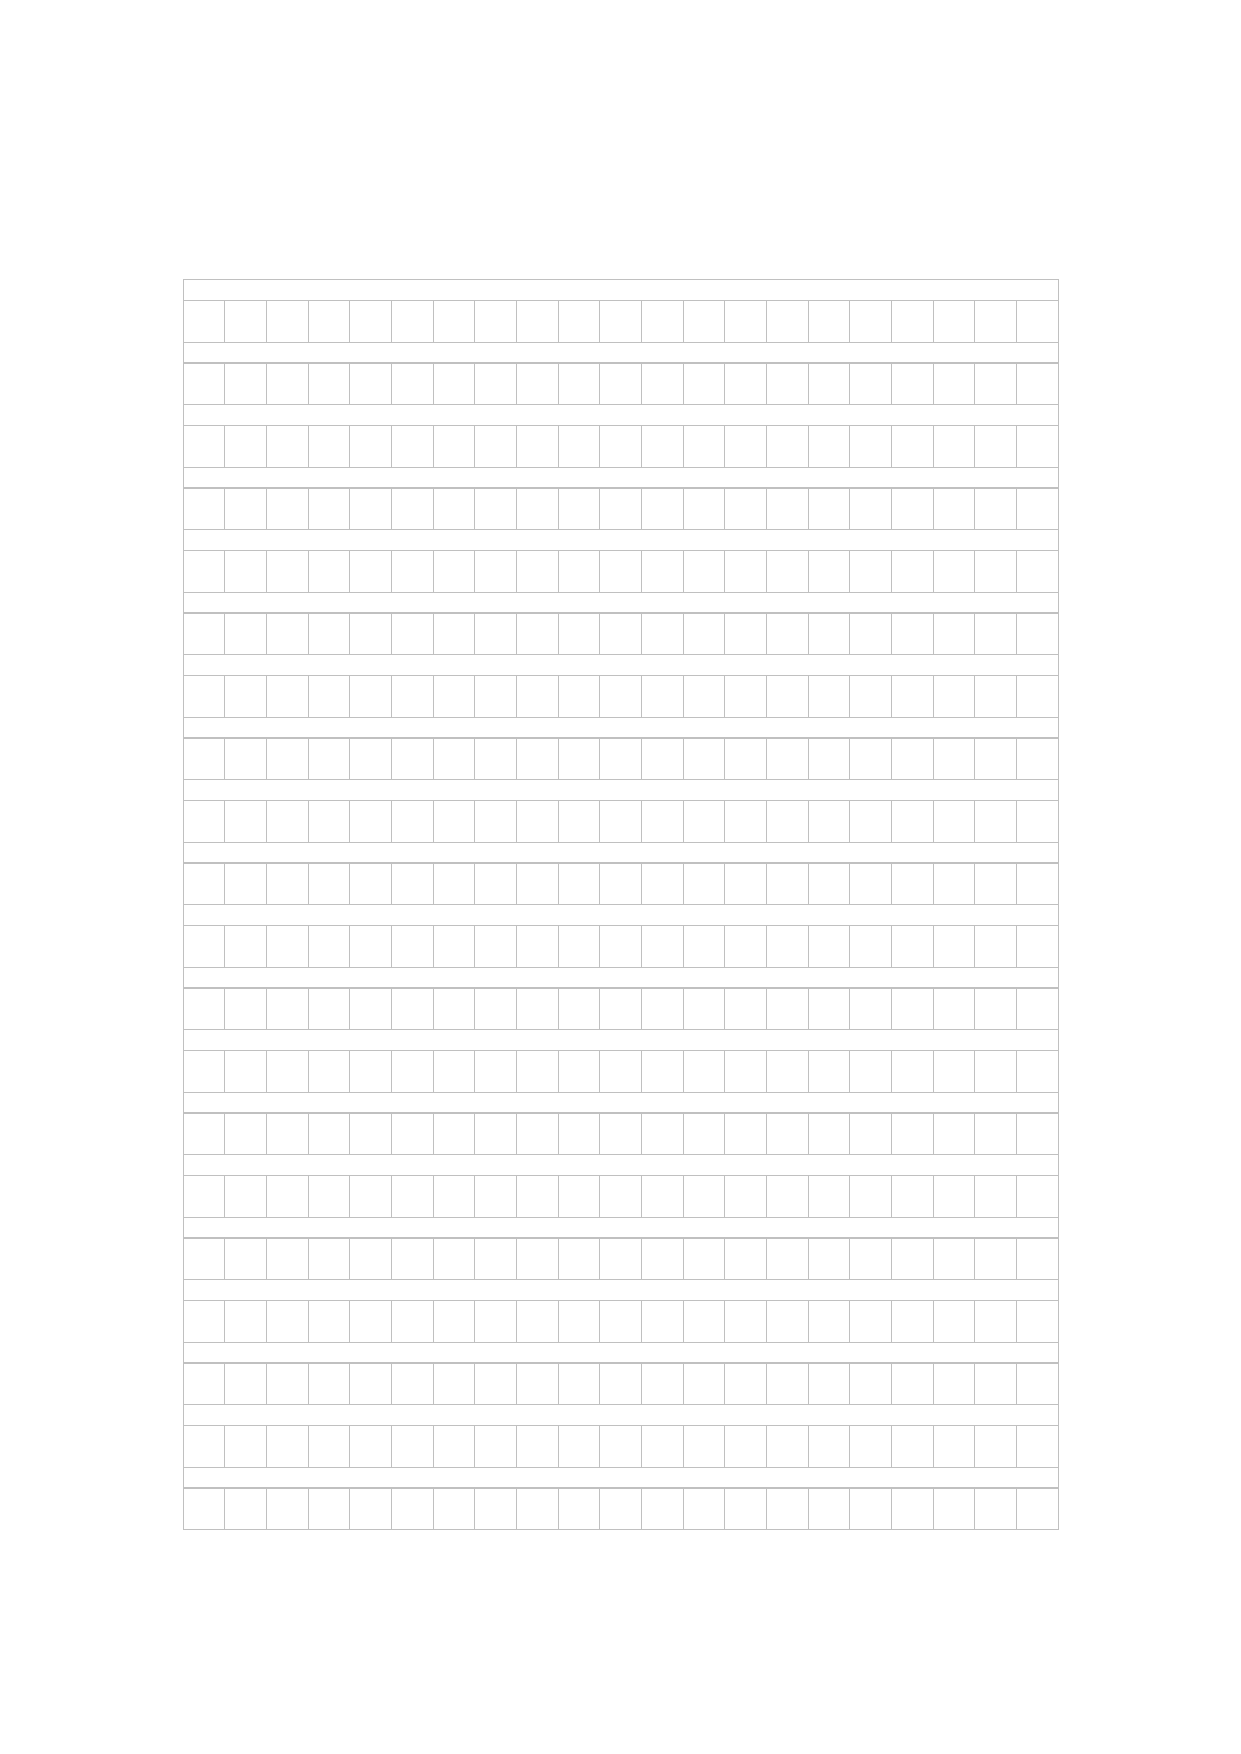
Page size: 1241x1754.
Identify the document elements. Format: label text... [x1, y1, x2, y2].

table_cell 奧地利投資環境簡介 Investment Guide to Austria 經濟部投資業務處編印 感謝駐奧地利代表處經濟組協助本書編撰 [184, 280, 1058, 300]
table_cell [850, 1301, 891, 1342]
table_cell [434, 1426, 474, 1467]
table_cell 奧地利投資環境簡介 Investment Guide to Austria 經濟部投資業務處編印 感謝駐奧地利代表處經濟組協助本書編撰 [559, 364, 599, 404]
table_cell [767, 989, 808, 1029]
table_cell [934, 926, 974, 967]
table_cell 奧地利投資環境簡介 Investment Guide to Austria 經濟部投資業務處編印 感謝駐奧地利代表處經濟組協助本書編撰 [809, 364, 849, 404]
table_cell 奧地利投資環境簡介 Investment Guide to Austria 經濟部投資業務處編印 感謝駐奧地利代表處經濟組協助本書編撰 [267, 364, 308, 404]
table_cell 奧地利投資環境簡介 Investment Guide to Austria 經濟部投資業務處編印 感謝駐奧地利代表處經濟組協助本書編撰 [934, 614, 974, 654]
table_cell 奧地利投資環境簡介 Investment Guide to Austria 經濟部投資業務處編印 感謝駐奧地利代表處經濟組協助本書編撰 [184, 364, 224, 404]
table_cell [350, 1239, 391, 1279]
table_cell [350, 989, 391, 1029]
table_cell 奧地利投資環境簡介 Investment Guide to Austria 經濟部投資業務處編印 感謝駐奧地利代表處經濟組協助本書編撰 [975, 364, 1016, 404]
table_cell [517, 989, 558, 1029]
table_cell [559, 1051, 599, 1092]
table_cell [934, 1114, 974, 1154]
table_cell 奧地利投資環境簡介 Investment Guide to Austria 經濟部投資業務處編印 感謝駐奧地利代表處經濟組協助本書編撰 [267, 614, 308, 654]
table_cell [392, 801, 433, 842]
table_cell [559, 1176, 599, 1217]
table_cell [184, 1405, 1058, 1425]
table_cell 奧地利投資環境簡介 Investment Guide to Austria 經濟部投資業務處編印 感謝駐奧地利代表處經濟組協助本書編撰 [184, 593, 1058, 612]
table_cell [267, 1176, 308, 1217]
table_cell [1017, 1364, 1058, 1404]
table_cell [850, 801, 891, 842]
table_cell 奧地利投資環境簡介 Investment Guide to Austria 經濟部投資業務處編印 感謝駐奧地利代表處經濟組協助本書編撰 [725, 301, 766, 342]
table_cell [350, 801, 391, 842]
table_cell [600, 1426, 641, 1467]
table_cell 奧地利投資環境簡介 Investment Guide to Austria 經濟部投資業務處編印 感謝駐奧地利代表處經濟組協助本書編撰 [1017, 614, 1058, 654]
table_cell 奧地利投資環境簡介 Investment Guide to Austria 經濟部投資業務處編印 感謝駐奧地利代表處經濟組協助本書編撰 [684, 301, 724, 342]
table_cell [1017, 989, 1058, 1029]
table_cell [184, 843, 1058, 862]
table_cell [392, 1426, 433, 1467]
table_cell [809, 926, 849, 967]
table_cell 奧地利投資環境簡介 Investment Guide to Austria 經濟部投資業務處編印 感謝駐奧地利代表處經濟組協助本書編撰 [434, 301, 474, 342]
table_cell [225, 989, 266, 1029]
table_cell [684, 864, 724, 904]
table_cell [600, 1176, 641, 1217]
table_cell 奧地利投資環境簡介 Investment Guide to Austria 經濟部投資業務處編印 感謝駐奧地利代表處經濟組協助本書編撰 [975, 426, 1016, 467]
table_cell [434, 1239, 474, 1279]
table_cell [434, 1051, 474, 1092]
table_cell [725, 739, 766, 779]
table_cell 奧地利投資環境簡介 Investment Guide to Austria 經濟部投資業務處編印 感謝駐奧地利代表處經濟組協助本書編撰 [350, 301, 391, 342]
table_cell [184, 655, 1058, 675]
table_cell [225, 1426, 266, 1467]
table_cell [184, 1176, 224, 1217]
table_cell 奧地利投資環境簡介 Investment Guide to Austria 經濟部投資業務處編印 感謝駐奧地利代表處經濟組協助本書編撰 [113, 279, 183, 654]
table_cell [517, 1176, 558, 1217]
table_cell [684, 1176, 724, 1217]
table_cell 奧地利投資環境簡介 Investment Guide to Austria 經濟部投資業務處編印 感謝駐奧地利代表處經濟組協助本書編撰 [350, 364, 391, 404]
table_cell 奧地利投資環境簡介 Investment Guide to Austria 經濟部投資業務處編印 感謝駐奧地利代表處經濟組協助本書編撰 [184, 530, 1058, 550]
table_cell [184, 1051, 224, 1092]
table_cell 奧地利投資環境簡介 Investment Guide to Austria 經濟部投資業務處編印 感謝駐奧地利代表處經濟組協助本書編撰 [934, 551, 974, 592]
table_cell [475, 676, 516, 717]
table_cell [434, 801, 474, 842]
table_cell 奧地利投資環境簡介 Investment Guide to Austria 經濟部投資業務處編印 感謝駐奧地利代表處經濟組協助本書編撰 [517, 551, 558, 592]
table_cell 奧地利投資環境簡介 Investment Guide to Austria 經濟部投資業務處編印 感謝駐奧地利代表處經濟組協助本書編撰 [559, 551, 599, 592]
table_cell 奧地利投資環境簡介 Investment Guide to Austria 經濟部投資業務處編印 感謝駐奧地利代表處經濟組協助本書編撰 [350, 551, 391, 592]
table_cell [850, 1114, 891, 1154]
table_cell 奧地利投資環境簡介 Investment Guide to Austria 經濟部投資業務處編印 感謝駐奧地利代表處經濟組協助本書編撰 [392, 364, 433, 404]
table_cell 奧地利投資環境簡介 Investment Guide to Austria 經濟部投資業務處編印 感謝駐奧地利代表處經濟組協助本書編撰 [350, 489, 391, 529]
table_cell [559, 1426, 599, 1467]
table_cell [600, 801, 641, 842]
table_cell [767, 739, 808, 779]
table_cell 奧地利投資環境簡介 Investment Guide to Austria 經濟部投資業務處編印 感謝駐奧地利代表處經濟組協助本書編撰 [517, 301, 558, 342]
table_cell [892, 1051, 933, 1092]
table_cell [684, 1364, 724, 1404]
table_cell [934, 1426, 974, 1467]
table_cell [350, 1364, 391, 1404]
table_cell [517, 1051, 558, 1092]
table_cell [975, 801, 1016, 842]
table_cell [642, 801, 683, 842]
table_cell 奧地利投資環境簡介 Investment Guide to Austria 經濟部投資業務處編印 感謝駐奧地利代表處經濟組協助本書編撰 [1017, 364, 1058, 404]
table_cell 奧地利投資環境簡介 Investment Guide to Austria 經濟部投資業務處編印 感謝駐奧地利代表處經濟組協助本書編撰 [225, 301, 266, 342]
table_cell [392, 1364, 433, 1404]
table_cell 奧地利投資環境簡介 Investment Guide to Austria 經濟部投資業務處編印 感謝駐奧地利代表處經濟組協助本書編撰 [934, 301, 974, 342]
table_cell [184, 926, 224, 967]
table_cell 奧地利投資環境簡介 Investment Guide to Austria 經濟部投資業務處編印 感謝駐奧地利代表處經濟組協助本書編撰 [809, 551, 849, 592]
table_cell 奧地利投資環境簡介 Investment Guide to Austria 經濟部投資業務處編印 感謝駐奧地利代表處經濟組協助本書編撰 [725, 614, 766, 654]
table_cell 奧地利投資環境簡介 Investment Guide to Austria 經濟部投資業務處編印 感謝駐奧地利代表處經濟組協助本書編撰 [809, 426, 849, 467]
table_cell [809, 1364, 849, 1404]
table_cell [767, 926, 808, 967]
table_cell [725, 1301, 766, 1342]
table_cell [809, 1051, 849, 1092]
table_cell [767, 1239, 808, 1279]
table_cell [809, 1114, 849, 1154]
table_cell [767, 1426, 808, 1467]
table_cell 奧地利投資環境簡介 Investment Guide to Austria 經濟部投資業務處編印 感謝駐奧地利代表處經濟組協助本書編撰 [684, 614, 724, 654]
table_cell [850, 1051, 891, 1092]
table_cell 奧地利投資環境簡介 Investment Guide to Austria 經濟部投資業務處編印 感謝駐奧地利代表處經濟組協助本書編撰 [309, 364, 349, 404]
table_cell [475, 1426, 516, 1467]
table_cell [475, 739, 516, 779]
table_cell [475, 1364, 516, 1404]
table_cell [892, 739, 933, 779]
table_cell [309, 1114, 349, 1154]
table_cell 奧地利投資環境簡介 Investment Guide to Austria 經濟部投資業務處編印 感謝駐奧地利代表處經濟組協助本書編撰 [267, 489, 308, 529]
table_cell [517, 1114, 558, 1154]
table_cell [350, 1301, 391, 1342]
table_cell [309, 1301, 349, 1342]
table_cell [725, 864, 766, 904]
table_cell [184, 1280, 1058, 1300]
table_cell [559, 801, 599, 842]
table_cell [184, 1093, 1058, 1112]
table_cell [767, 1364, 808, 1404]
table_cell [684, 1239, 724, 1279]
table_cell [475, 1301, 516, 1342]
table_cell [892, 676, 933, 717]
table_cell [1017, 1176, 1058, 1217]
table_cell 奧地利投資環境簡介 Investment Guide to Austria 經濟部投資業務處編印 感謝駐奧地利代表處經濟組協助本書編撰 [850, 426, 891, 467]
table_cell [892, 1114, 933, 1154]
table_cell [475, 864, 516, 904]
table_cell 奧地利投資環境簡介 Investment Guide to Austria 經濟部投資業務處編印 感謝駐奧地利代表處經濟組協助本書編撰 [684, 551, 724, 592]
table_cell [934, 676, 974, 717]
table_cell [684, 801, 724, 842]
table_cell [225, 739, 266, 779]
table_cell 奧地利投資環境簡介 Investment Guide to Austria 經濟部投資業務處編印 感謝駐奧地利代表處經濟組協助本書編撰 [725, 364, 766, 404]
table_cell 奧地利投資環境簡介 Investment Guide to Austria 經濟部投資業務處編印 感謝駐奧地利代表處經濟組協助本書編撰 [350, 426, 391, 467]
table_cell [850, 739, 891, 779]
table_cell [975, 739, 1016, 779]
table_cell [684, 1301, 724, 1342]
table_cell [1017, 1426, 1058, 1467]
table_cell [684, 739, 724, 779]
table_cell [975, 1301, 1016, 1342]
table_cell [684, 676, 724, 717]
table_cell [517, 739, 558, 779]
table_cell 奧地利投資環境簡介 Investment Guide to Austria 經濟部投資業務處編印 感謝駐奧地利代表處經濟組協助本書編撰 [809, 301, 849, 342]
table_cell 奧地利投資環境簡介 Investment Guide to Austria 經濟部投資業務處編印 感謝駐奧地利代表處經濟組協助本書編撰 [225, 364, 266, 404]
table_cell [309, 1176, 349, 1217]
table_cell 奧地利投資環境簡介 Investment Guide to Austria 經濟部投資業務處編印 感謝駐奧地利代表處經濟組協助本書編撰 [850, 551, 891, 592]
table_cell [184, 1426, 224, 1467]
table_cell 奧地利投資環境簡介 Investment Guide to Austria 經濟部投資業務處編印 感謝駐奧地利代表處經濟組協助本書編撰 [434, 426, 474, 467]
table_cell [642, 1114, 683, 1154]
table_cell 奧地利投資環境簡介 Investment Guide to Austria 經濟部投資業務處編印 感謝駐奧地利代表處經濟組協助本書編撰 [475, 426, 516, 467]
table_cell [934, 1176, 974, 1217]
table_cell [517, 926, 558, 967]
table_cell 奧地利投資環境簡介 Investment Guide to Austria 經濟部投資業務處編印 感謝駐奧地利代表處經濟組協助本書編撰 [600, 301, 641, 342]
table_cell 奧地利投資環境簡介 Investment Guide to Austria 經濟部投資業務處編印 感謝駐奧地利代表處經濟組協助本書編撰 [600, 614, 641, 654]
table_cell [267, 926, 308, 967]
table_cell [642, 1176, 683, 1217]
table_cell [350, 1114, 391, 1154]
table_cell 奧地利投資環境簡介 Investment Guide to Austria 經濟部投資業務處編印 感謝駐奧地利代表處經濟組協助本書編撰 [1017, 426, 1058, 467]
table_cell [559, 1301, 599, 1342]
table_cell [767, 1051, 808, 1092]
table_cell [225, 1301, 266, 1342]
table_cell [892, 1364, 933, 1404]
table_cell 奧地利投資環境簡介 Investment Guide to Austria 經濟部投資業務處編印 感謝駐奧地利代表處經濟組協助本書編撰 [809, 614, 849, 654]
table_cell 奧地利投資環境簡介 Investment Guide to Austria 經濟部投資業務處編印 感謝駐奧地利代表處經濟組協助本書編撰 [1017, 551, 1058, 592]
table_cell [850, 1364, 891, 1404]
table_cell [767, 1301, 808, 1342]
table_cell 奧地利投資環境簡介 Investment Guide to Austria 經濟部投資業務處編印 感謝駐奧地利代表處經濟組協助本書編撰 [475, 614, 516, 654]
table_cell [392, 1239, 433, 1279]
table_cell [517, 1301, 558, 1342]
table_cell [767, 864, 808, 904]
table_cell [975, 1364, 1016, 1404]
table_cell 奧地利投資環境簡介 Investment Guide to Austria 經濟部投資業務處編印 感謝駐奧地利代表處經濟組協助本書編撰 [767, 301, 808, 342]
table_cell [350, 739, 391, 779]
table_cell [934, 739, 974, 779]
table_cell [559, 989, 599, 1029]
table_cell [559, 1239, 599, 1279]
table_cell 奧地利投資環境簡介 Investment Guide to Austria 經濟部投資業務處編印 感謝駐奧地利代表處經濟組協助本書編撰 [475, 364, 516, 404]
table_cell [309, 989, 349, 1029]
table_cell [559, 864, 599, 904]
table_cell [767, 1176, 808, 1217]
table_cell 奧地利投資環境簡介 Investment Guide to Austria 經濟部投資業務處編印 感謝駐奧地利代表處經濟組協助本書編撰 [517, 364, 558, 404]
table_cell [1017, 1051, 1058, 1092]
table_cell 奧地利投資環境簡介 Investment Guide to Austria 經濟部投資業務處編印 感謝駐奧地利代表處經濟組協助本書編撰 [767, 614, 808, 654]
table_cell [350, 1051, 391, 1092]
table_cell [684, 1114, 724, 1154]
table_cell [184, 1343, 1058, 1362]
table_cell 奧地利投資環境簡介 Investment Guide to Austria 經濟部投資業務處編印 感謝駐奧地利代表處經濟組協助本書編撰 [309, 614, 349, 654]
table_cell 奧地利投資環境簡介 Investment Guide to Austria 經濟部投資業務處編印 感謝駐奧地利代表處經濟組協助本書編撰 [975, 489, 1016, 529]
table_cell [809, 1426, 849, 1467]
table_cell [975, 1114, 1016, 1154]
table_cell 奧地利投資環境簡介 Investment Guide to Austria 經濟部投資業務處編印 感謝駐奧地利代表處經濟組協助本書編撰 [1017, 301, 1058, 342]
table_cell 奧地利投資環境簡介 Investment Guide to Austria 經濟部投資業務處編印 感謝駐奧地利代表處經濟組協助本書編撰 [434, 614, 474, 654]
table_cell [892, 989, 933, 1029]
table_cell 奧地利投資環境簡介 Investment Guide to Austria 經濟部投資業務處編印 感謝駐奧地利代表處經濟組協助本書編撰 [475, 489, 516, 529]
table_cell [517, 864, 558, 904]
table_cell [475, 1239, 516, 1279]
table_cell 奧地利投資環境簡介 Investment Guide to Austria 經濟部投資業務處編印 感謝駐奧地利代表處經濟組協助本書編撰 [642, 426, 683, 467]
table_cell 奧地利投資環境簡介 Investment Guide to Austria 經濟部投資業務處編印 感謝駐奧地利代表處經濟組協助本書編撰 [642, 489, 683, 529]
table_cell [559, 1114, 599, 1154]
table_cell [600, 989, 641, 1029]
table_cell [225, 1051, 266, 1092]
table_cell [434, 1364, 474, 1404]
table_cell 奧地利投資環境簡介 Investment Guide to Austria 經濟部投資業務處編印 感謝駐奧地利代表處經濟組協助本書編撰 [559, 614, 599, 654]
table_cell [975, 1051, 1016, 1092]
table_cell 奧地利投資環境簡介 Investment Guide to Austria 經濟部投資業務處編印 感謝駐奧地利代表處經濟組協助本書編撰 [850, 364, 891, 404]
table_cell [934, 801, 974, 842]
table_cell 奧地利投資環境簡介 Investment Guide to Austria 經濟部投資業務處編印 感謝駐奧地利代表處經濟組協助本書編撰 [434, 489, 474, 529]
table_cell [850, 1239, 891, 1279]
table_cell [309, 864, 349, 904]
table_cell 奧地利投資環境簡介 Investment Guide to Austria 經濟部投資業務處編印 感謝駐奧地利代表處經濟組協助本書編撰 [1017, 489, 1058, 529]
table_cell [475, 1051, 516, 1092]
table_cell [309, 801, 349, 842]
table_cell [225, 1364, 266, 1404]
table_cell [350, 676, 391, 717]
table_cell [975, 1239, 1016, 1279]
table_cell [225, 864, 266, 904]
table_cell [392, 1114, 433, 1154]
table_cell [225, 801, 266, 842]
table_cell [642, 676, 683, 717]
table_cell 奧地利投資環境簡介 Investment Guide to Austria 經濟部投資業務處編印 感謝駐奧地利代表處經濟組協助本書編撰 [934, 364, 974, 404]
table_cell [1017, 1301, 1058, 1342]
table_cell 奧地利投資環境簡介 Investment Guide to Austria 經濟部投資業務處編印 感謝駐奧地利代表處經濟組協助本書編撰 [725, 426, 766, 467]
table_cell [934, 1239, 974, 1279]
table_cell [392, 676, 433, 717]
table_cell 奧地利投資環境簡介 Investment Guide to Austria 經濟部投資業務處編印 感謝駐奧地利代表處經濟組協助本書編撰 [975, 551, 1016, 592]
table_cell 奧地利投資環境簡介 Investment Guide to Austria 經濟部投資業務處編印 感謝駐奧地利代表處經濟組協助本書編撰 [975, 301, 1016, 342]
table_cell 奧地利投資環境簡介 Investment Guide to Austria 經濟部投資業務處編印 感謝駐奧地利代表處經濟組協助本書編撰 [642, 551, 683, 592]
table_cell [184, 905, 1058, 925]
table_cell 奧地利投資環境簡介 Investment Guide to Austria 經濟部投資業務處編印 感謝駐奧地利代表處經濟組協助本書編撰 [684, 489, 724, 529]
table_cell [684, 926, 724, 967]
table_cell [642, 1426, 683, 1467]
table_cell 奧地利投資環境簡介 Investment Guide to Austria 經濟部投資業務處編印 感謝駐奧地利代表處經濟組協助本書編撰 [225, 614, 266, 654]
table_cell [350, 1176, 391, 1217]
table_cell 奧地利投資環境簡介 Investment Guide to Austria 經濟部投資業務處編印 感謝駐奧地利代表處經濟組協助本書編撰 [892, 426, 933, 467]
table_cell [600, 1364, 641, 1404]
table_cell [267, 1114, 308, 1154]
table_cell 奧地利投資環境簡介 Investment Guide to Austria 經濟部投資業務處編印 感謝駐奧地利代表處經濟組協助本書編撰 [684, 364, 724, 404]
table_cell [267, 739, 308, 779]
table_cell [184, 1468, 1058, 1487]
table_cell 奧地利投資環境簡介 Investment Guide to Austria 經濟部投資業務處編印 感謝駐奧地利代表處經濟組協助本書編撰 [892, 551, 933, 592]
table_cell 奧地利投資環境簡介 Investment Guide to Austria 經濟部投資業務處編印 感謝駐奧地利代表處經濟組協助本書編撰 [184, 551, 224, 592]
table_cell [850, 1426, 891, 1467]
table_cell [600, 926, 641, 967]
table_cell [600, 676, 641, 717]
table_cell 奧地利投資環境簡介 Investment Guide to Austria 經濟部投資業務處編印 感謝駐奧地利代表處經濟組協助本書編撰 [309, 426, 349, 467]
table_cell [975, 1426, 1016, 1467]
table_cell [517, 676, 558, 717]
table_cell [1017, 1239, 1058, 1279]
table_cell [392, 1301, 433, 1342]
table_cell 奧地利投資環境簡介 Investment Guide to Austria 經濟部投資業務處編印 感謝駐奧地利代表處經濟組協助本書編撰 [184, 614, 224, 654]
table_cell [767, 801, 808, 842]
table_cell 奧地利投資環境簡介 Investment Guide to Austria 經濟部投資業務處編印 感謝駐奧地利代表處經濟組協助本書編撰 [850, 614, 891, 654]
table_cell [392, 864, 433, 904]
table_cell [1017, 801, 1058, 842]
table_cell [642, 1239, 683, 1279]
table_cell [642, 1301, 683, 1342]
table_cell [434, 1176, 474, 1217]
table_cell [309, 1364, 349, 1404]
table_cell [517, 801, 558, 842]
table_cell [725, 926, 766, 967]
table_cell [559, 739, 599, 779]
table_cell [975, 676, 1016, 717]
table_cell [850, 1176, 891, 1217]
table_cell 奧地利投資環境簡介 Investment Guide to Austria 經濟部投資業務處編印 感謝駐奧地利代表處經濟組協助本書編撰 [725, 551, 766, 592]
table_cell [600, 864, 641, 904]
table_cell 奧地利投資環境簡介 Investment Guide to Austria 經濟部投資業務處編印 感謝駐奧地利代表處經濟組協助本書編撰 [642, 614, 683, 654]
table_cell [184, 864, 224, 904]
table_cell [642, 926, 683, 967]
table_cell [934, 1364, 974, 1404]
table_cell [809, 739, 849, 779]
table_cell 奧地利投資環境簡介 Investment Guide to Austria 經濟部投資業務處編印 感謝駐奧地利代表處經濟組協助本書編撰 [892, 614, 933, 654]
table_cell [392, 1051, 433, 1092]
table_cell [113, 654, 183, 1491]
table_cell [350, 864, 391, 904]
table_cell 奧地利投資環境簡介 Investment Guide to Austria 經濟部投資業務處編印 感謝駐奧地利代表處經濟組協助本書編撰 [392, 489, 433, 529]
table_cell [809, 801, 849, 842]
table_cell 奧地利投資環境簡介 Investment Guide to Austria 經濟部投資業務處編印 感謝駐奧地利代表處經濟組協助本書編撰 [600, 551, 641, 592]
table_cell 奧地利投資環境簡介 Investment Guide to Austria 經濟部投資業務處編印 感謝駐奧地利代表處經濟組協助本書編撰 [809, 489, 849, 529]
table_cell [1017, 676, 1058, 717]
table_cell 奧地利投資環境簡介 Investment Guide to Austria 經濟部投資業務處編印 感謝駐奧地利代表處經濟組協助本書編撰 [850, 489, 891, 529]
table_cell 奧地利投資環境簡介 Investment Guide to Austria 經濟部投資業務處編印 感謝駐奧地利代表處經濟組協助本書編撰 [767, 489, 808, 529]
table_cell [225, 1239, 266, 1279]
table_cell [809, 1301, 849, 1342]
table_cell 奧地利投資環境簡介 Investment Guide to Austria 經濟部投資業務處編印 感謝駐奧地利代表處經濟組協助本書編撰 [600, 364, 641, 404]
table_cell [934, 1051, 974, 1092]
table_cell [642, 1364, 683, 1404]
table_cell [934, 989, 974, 1029]
table_cell [184, 718, 1058, 737]
table_cell [600, 1114, 641, 1154]
table_cell [184, 801, 224, 842]
table_cell [975, 926, 1016, 967]
table_cell [684, 989, 724, 1029]
table_cell [684, 1051, 724, 1092]
table_cell 奧地利投資環境簡介 Investment Guide to Austria 經濟部投資業務處編印 感謝駐奧地利代表處經濟組協助本書編撰 [892, 489, 933, 529]
table_cell 奧地利投資環境簡介 Investment Guide to Austria 經濟部投資業務處編印 感謝駐奧地利代表處經濟組協助本書編撰 [725, 489, 766, 529]
table_cell 奧地利投資環境簡介 Investment Guide to Austria 經濟部投資業務處編印 感謝駐奧地利代表處經濟組協助本書編撰 [225, 489, 266, 529]
table_cell [309, 739, 349, 779]
table_cell [184, 1114, 224, 1154]
table_cell [184, 1364, 224, 1404]
table_cell [225, 1114, 266, 1154]
table_cell [434, 926, 474, 967]
table_cell 奧地利投資環境簡介 Investment Guide to Austria 經濟部投資業務處編印 感謝駐奧地利代表處經濟組協助本書編撰 [517, 426, 558, 467]
table_cell 奧地利投資環境簡介 Investment Guide to Austria 經濟部投資業務處編印 感謝駐奧地利代表處經濟組協助本書編撰 [475, 551, 516, 592]
table_cell [892, 1301, 933, 1342]
table_cell [225, 926, 266, 967]
table_cell [1017, 1114, 1058, 1154]
table_cell 奧地利投資環境簡介 Investment Guide to Austria 經濟部投資業務處編印 感謝駐奧地利代表處經濟組協助本書編撰 [934, 426, 974, 467]
table_cell [184, 1218, 1058, 1237]
table_cell [850, 676, 891, 717]
table_cell [725, 1364, 766, 1404]
table_cell [434, 739, 474, 779]
table_cell [434, 864, 474, 904]
table_cell [475, 801, 516, 842]
table_cell [725, 1239, 766, 1279]
table_cell [809, 864, 849, 904]
table_cell [392, 926, 433, 967]
table_cell 奧地利投資環境簡介 Investment Guide to Austria 經濟部投資業務處編印 感謝駐奧地利代表處經濟組協助本書編撰 [892, 364, 933, 404]
table_cell [1059, 654, 1128, 1491]
table_cell [475, 989, 516, 1029]
table_cell [350, 926, 391, 967]
table_cell 奧地利投資環境簡介 Investment Guide to Austria 經濟部投資業務處編印 感謝駐奧地利代表處經濟組協助本書編撰 [767, 364, 808, 404]
table_cell 奧地利投資環境簡介 Investment Guide to Austria 經濟部投資業務處編印 感謝駐奧地利代表處經濟組協助本書編撰 [850, 301, 891, 342]
table_cell 奧地利投資環境簡介 Investment Guide to Austria 經濟部投資業務處編印 感謝駐奧地利代表處經濟組協助本書編撰 [392, 551, 433, 592]
table_cell 奧地利投資環境簡介 Investment Guide to Austria 經濟部投資業務處編印 感謝駐奧地利代表處經濟組協助本書編撰 [434, 551, 474, 592]
table_cell [184, 968, 1058, 987]
table_cell [309, 1239, 349, 1279]
table_cell [225, 1176, 266, 1217]
table_cell [559, 926, 599, 967]
table_cell [725, 1114, 766, 1154]
table_cell 奧地利投資環境簡介 Investment Guide to Austria 經濟部投資業務處編印 感謝駐奧地利代表處經濟組協助本書編撰 [184, 489, 224, 529]
table_cell [1017, 864, 1058, 904]
table_cell [684, 1426, 724, 1467]
table_cell [892, 801, 933, 842]
table_cell [642, 989, 683, 1029]
table_cell [392, 1176, 433, 1217]
table_cell 奧地利投資環境簡介 Investment Guide to Austria 經濟部投資業務處編印 感謝駐奧地利代表處經濟組協助本書編撰 [475, 301, 516, 342]
table_cell [184, 1155, 1058, 1175]
table_cell [267, 1426, 308, 1467]
table_cell 奧地利投資環境簡介 Investment Guide to Austria 經濟部投資業務處編印 感謝駐奧地利代表處經濟組協助本書編撰 [184, 343, 1058, 362]
table_cell [559, 1364, 599, 1404]
table_cell 奧地利投資環境簡介 Investment Guide to Austria 經濟部投資業務處編印 感謝駐奧地利代表處經濟組協助本書編撰 [392, 426, 433, 467]
table_cell [309, 1426, 349, 1467]
table_cell [767, 1114, 808, 1154]
table_cell [1017, 926, 1058, 967]
table_cell [267, 1239, 308, 1279]
table_cell [642, 739, 683, 779]
table_cell 奧地利投資環境簡介 Investment Guide to Austria 經濟部投資業務處編印 感謝駐奧地利代表處經濟組協助本書編撰 [184, 468, 1058, 487]
table_cell [517, 1426, 558, 1467]
table_cell 奧地利投資環境簡介 Investment Guide to Austria 經濟部投資業務處編印 感謝駐奧地利代表處經濟組協助本書編撰 [1059, 279, 1128, 654]
table_cell [517, 1364, 558, 1404]
table_cell [642, 864, 683, 904]
table_cell [184, 676, 224, 717]
table_cell 奧地利投資環境簡介 Investment Guide to Austria 經濟部投資業務處編印 感謝駐奧地利代表處經濟組協助本書編撰 [434, 364, 474, 404]
table_cell 奧地利投資環境簡介 Investment Guide to Austria 經濟部投資業務處編印 感謝駐奧地利代表處經濟組協助本書編撰 [517, 614, 558, 654]
table_cell [267, 1051, 308, 1092]
table_cell [725, 1176, 766, 1217]
table_cell [975, 989, 1016, 1029]
table_cell 奧地利投資環境簡介 Investment Guide to Austria 經濟部投資業務處編印 感謝駐奧地利代表處經濟組協助本書編撰 [559, 301, 599, 342]
table_cell 奧地利投資環境簡介 Investment Guide to Austria 經濟部投資業務處編印 感謝駐奧地利代表處經濟組協助本書編撰 [600, 489, 641, 529]
table_cell [892, 1426, 933, 1467]
table_cell [475, 1176, 516, 1217]
table_cell 奧地利投資環境簡介 Investment Guide to Austria 經濟部投資業務處編印 感謝駐奧地利代表處經濟組協助本書編撰 [517, 489, 558, 529]
table_cell 奧地利投資環境簡介 Investment Guide to Austria 經濟部投資業務處編印 感謝駐奧地利代表處經濟組協助本書編撰 [350, 614, 391, 654]
table_cell [767, 676, 808, 717]
table_cell [975, 1176, 1016, 1217]
table_cell [850, 926, 891, 967]
table_cell 奧地利投資環境簡介 Investment Guide to Austria 經濟部投資業務處編印 感謝駐奧地利代表處經濟組協助本書編撰 [934, 489, 974, 529]
table_cell 奧地利投資環境簡介 Investment Guide to Austria 經濟部投資業務處編印 感謝駐奧地利代表處經濟組協助本書編撰 [267, 551, 308, 592]
table_cell 奧地利投資環境簡介 Investment Guide to Austria 經濟部投資業務處編印 感謝駐奧地利代表處經濟組協助本書編撰 [559, 489, 599, 529]
table_cell [267, 801, 308, 842]
table_cell [850, 864, 891, 904]
table_cell 奧地利投資環境簡介 Investment Guide to Austria 經濟部投資業務處編印 感謝駐奧地利代表處經濟組協助本書編撰 [892, 301, 933, 342]
table_cell [892, 1176, 933, 1217]
table_cell 奧地利投資環境簡介 Investment Guide to Austria 經濟部投資業務處編印 感謝駐奧地利代表處經濟組協助本書編撰 [309, 489, 349, 529]
table_cell [184, 1239, 224, 1279]
table_cell [892, 1239, 933, 1279]
table_cell [475, 926, 516, 967]
table_cell 奧地利投資環境簡介 Investment Guide to Austria 經濟部投資業務處編印 感謝駐奧地利代表處經濟組協助本書編撰 [392, 301, 433, 342]
table_cell 奧地利投資環境簡介 Investment Guide to Austria 經濟部投資業務處編印 感謝駐奧地利代表處經濟組協助本書編撰 [184, 426, 224, 467]
table_cell [350, 1426, 391, 1467]
table_cell [725, 989, 766, 1029]
table_cell [975, 864, 1016, 904]
table_cell [309, 1051, 349, 1092]
table_cell 奧地利投資環境簡介 Investment Guide to Austria 經濟部投資業務處編印 感謝駐奧地利代表處經濟組協助本書編撰 [559, 426, 599, 467]
table_cell [434, 1114, 474, 1154]
table_cell [475, 1114, 516, 1154]
table_cell [725, 1051, 766, 1092]
table_cell [850, 989, 891, 1029]
table_cell [892, 926, 933, 967]
table_cell 奧地利投資環境簡介 Investment Guide to Austria 經濟部投資業務處編印 感謝駐奧地利代表處經濟組協助本書編撰 [600, 426, 641, 467]
table_cell [184, 989, 224, 1029]
table_cell 奧地利投資環境簡介 Investment Guide to Austria 經濟部投資業務處編印 感謝駐奧地利代表處經濟組協助本書編撰 [975, 614, 1016, 654]
table_cell 奧地利投資環境簡介 Investment Guide to Austria 經濟部投資業務處編印 感謝駐奧地利代表處經濟組協助本書編撰 [767, 426, 808, 467]
table_cell [225, 676, 266, 717]
table_cell [267, 1301, 308, 1342]
table_cell [725, 1426, 766, 1467]
table_cell [809, 1176, 849, 1217]
table_cell [184, 1301, 224, 1342]
table_cell [725, 676, 766, 717]
table_cell [434, 989, 474, 1029]
table_cell [184, 739, 224, 779]
table_cell 奧地利投資環境簡介 Investment Guide to Austria 經濟部投資業務處編印 感謝駐奧地利代表處經濟組協助本書編撰 [225, 426, 266, 467]
table_cell 奧地利投資環境簡介 Investment Guide to Austria 經濟部投資業務處編印 感謝駐奧地利代表處經濟組協助本書編撰 [267, 426, 308, 467]
table_cell 奧地利投資環境簡介 Investment Guide to Austria 經濟部投資業務處編印 感謝駐奧地利代表處經濟組協助本書編撰 [684, 426, 724, 467]
table_cell [934, 864, 974, 904]
table_cell [809, 1239, 849, 1279]
table_cell 奧地利投資環境簡介 Investment Guide to Austria 經濟部投資業務處編印 感謝駐奧地利代表處經濟組協助本書編撰 [267, 301, 308, 342]
table_cell [600, 739, 641, 779]
table_cell [309, 676, 349, 717]
table_cell 奧地利投資環境簡介 Investment Guide to Austria 經濟部投資業務處編印 感謝駐奧地利代表處經濟組協助本書編撰 [184, 405, 1058, 425]
table_cell [559, 676, 599, 717]
table_cell [809, 989, 849, 1029]
table_cell 奧地利投資環境簡介 Investment Guide to Austria 經濟部投資業務處編印 感謝駐奧地利代表處經濟組協助本書編撰 [309, 551, 349, 592]
table_cell [267, 676, 308, 717]
table_cell 奧地利投資環境簡介 Investment Guide to Austria 經濟部投資業務處編印 感謝駐奧地利代表處經濟組協助本書編撰 [642, 301, 683, 342]
table_cell [517, 1239, 558, 1279]
table_cell 奧地利投資環境簡介 Investment Guide to Austria 經濟部投資業務處編印 感謝駐奧地利代表處經濟組協助本書編撰 [642, 364, 683, 404]
table_cell [184, 780, 1058, 800]
table_cell [642, 1051, 683, 1092]
table_cell [725, 801, 766, 842]
table_cell [600, 1239, 641, 1279]
table_cell [809, 676, 849, 717]
table_cell [267, 989, 308, 1029]
table_cell [392, 989, 433, 1029]
table_cell 奧地利投資環境簡介 Investment Guide to Austria 經濟部投資業務處編印 感謝駐奧地利代表處經濟組協助本書編撰 [767, 551, 808, 592]
table_cell [934, 1301, 974, 1342]
table_cell [600, 1051, 641, 1092]
table_cell [892, 864, 933, 904]
table_cell 奧地利投資環境簡介 Investment Guide to Austria 經濟部投資業務處編印 感謝駐奧地利代表處經濟組協助本書編撰 [392, 614, 433, 654]
table_cell [267, 864, 308, 904]
table_cell 奧地利投資環境簡介 Investment Guide to Austria 經濟部投資業務處編印 感謝駐奧地利代表處經濟組協助本書編撰 [309, 301, 349, 342]
table_cell [434, 1301, 474, 1342]
table_cell [1017, 739, 1058, 779]
table_cell [309, 926, 349, 967]
table_cell [434, 676, 474, 717]
table_cell 奧地利投資環境簡介 Investment Guide to Austria 經濟部投資業務處編印 感謝駐奧地利代表處經濟組協助本書編撰 [184, 301, 224, 342]
table_cell [392, 739, 433, 779]
table_cell 奧地利投資環境簡介 Investment Guide to Austria 經濟部投資業務處編印 感謝駐奧地利代表處經濟組協助本書編撰 [225, 551, 266, 592]
table_cell [267, 1364, 308, 1404]
table_cell [184, 1030, 1058, 1050]
table_cell [600, 1301, 641, 1342]
